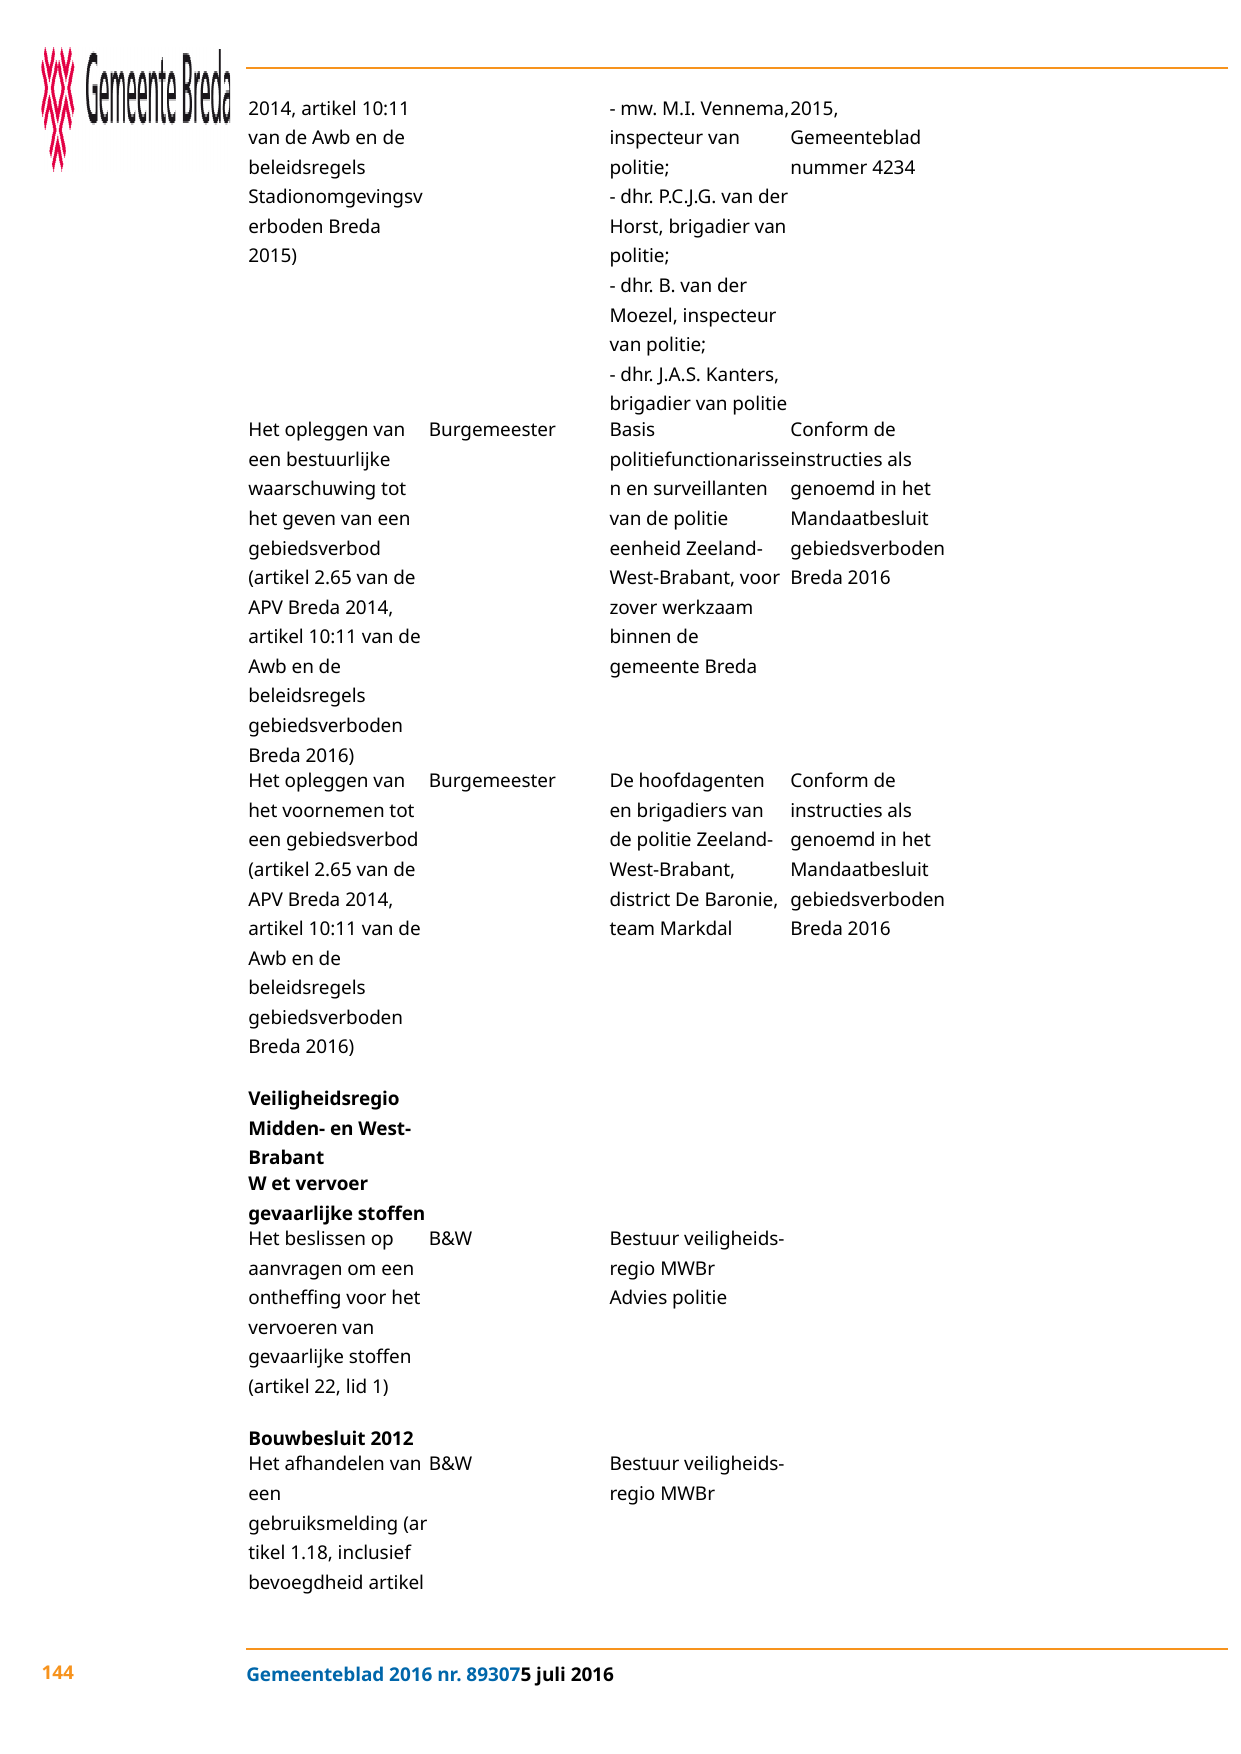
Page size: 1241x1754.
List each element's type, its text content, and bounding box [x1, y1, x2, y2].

table_cell W et vervoer gevaarlijke stoffen [248, 1170, 429, 1225]
table_cell - mw. M.I. Vennema, inspecteur van politie; - dhr. P.C.J.G. van der Horst, brigadier van politie; - dhr. B. van der Moezel, inspecteur van politie; - dhr. J.A.S. Kanters, brigadier van politie [609, 95, 790, 416]
table_cell De hoofdagenten en brigadiers van de politie Zeeland-West-Brabant, district De Baronie, team Markdal [609, 768, 790, 1059]
table_cell [790, 1425, 971, 1451]
table_cell [248, 1399, 429, 1425]
table_cell Het beslissen op aanvragen om een ontheffing voor het vervoeren van gevaarlijke stoffen (artikel 22, lid 1) [248, 1225, 429, 1399]
table_cell Bestuur veiligheids-regio MWBr Advies politie [609, 1225, 790, 1399]
table_cell Het afhandelen van een gebruiksmelding (artikel 1.18, inclusief bevoegdheid artikel [248, 1451, 429, 1594]
table_cell [609, 1425, 790, 1451]
table_cell Bouwbesluit 2012 [248, 1425, 429, 1451]
table_cell [429, 1425, 609, 1451]
table_cell [609, 1399, 790, 1425]
table_cell [790, 1451, 971, 1594]
table_cell 2015, Gemeenteblad nummer 4234 [790, 95, 971, 416]
table_cell Het opleggen van het voornemen tot een gebiedsverbod (artikel 2.65 van de APV Breda 2014, artikel 10:11 van de Awb en de beleidsregels gebiedsverboden Breda 2016) [248, 768, 429, 1059]
table_cell [790, 1060, 971, 1085]
table_cell Burgemeester [429, 768, 609, 1059]
table_cell B&W [429, 1451, 609, 1594]
table_cell B&W [429, 1225, 609, 1399]
table_cell [609, 1170, 790, 1225]
table_cell 2014, artikel 10:11 van de Awb en de beleidsregels Stadionomgevingsverboden Breda 2015) [248, 95, 429, 416]
table_cell Bestuur veiligheids- regio MWBr [609, 1451, 790, 1594]
table_cell [248, 1060, 429, 1085]
table_cell Het opleggen van een bestuurlijke waarschuwing tot het geven van een gebiedsverbod (artikel 2.65 van de APV Breda 2014, artikel 10:11 van de Awb en de beleidsregels gebiedsverboden Breda 2016) [248, 416, 429, 767]
table_cell Conform de instructies als genoemd in het Mandaatbesluit gebiedsverboden Breda 2016 [790, 768, 971, 1059]
table_cell Burgemeester [429, 416, 609, 767]
table_cell Basis politiefunctionarissen en surveillanten van de politie eenheid Zeeland-West-Brabant, voor zover werkzaam binnen de gemeente Breda [609, 416, 790, 767]
table_cell [429, 1399, 609, 1425]
picture [41, 47, 231, 172]
table_cell [609, 1060, 790, 1085]
table_cell [790, 1399, 971, 1425]
table_cell Conform de instructies als genoemd in het Mandaatbesluit gebiedsverboden Breda 2016 [790, 416, 971, 767]
table_cell [429, 1060, 609, 1085]
table_cell [429, 95, 609, 416]
table_cell Veiligheidsregio Midden- en West-Brabant [248, 1085, 429, 1170]
table_cell [429, 1170, 609, 1225]
table_cell [790, 1170, 971, 1225]
table_cell [790, 1225, 971, 1399]
